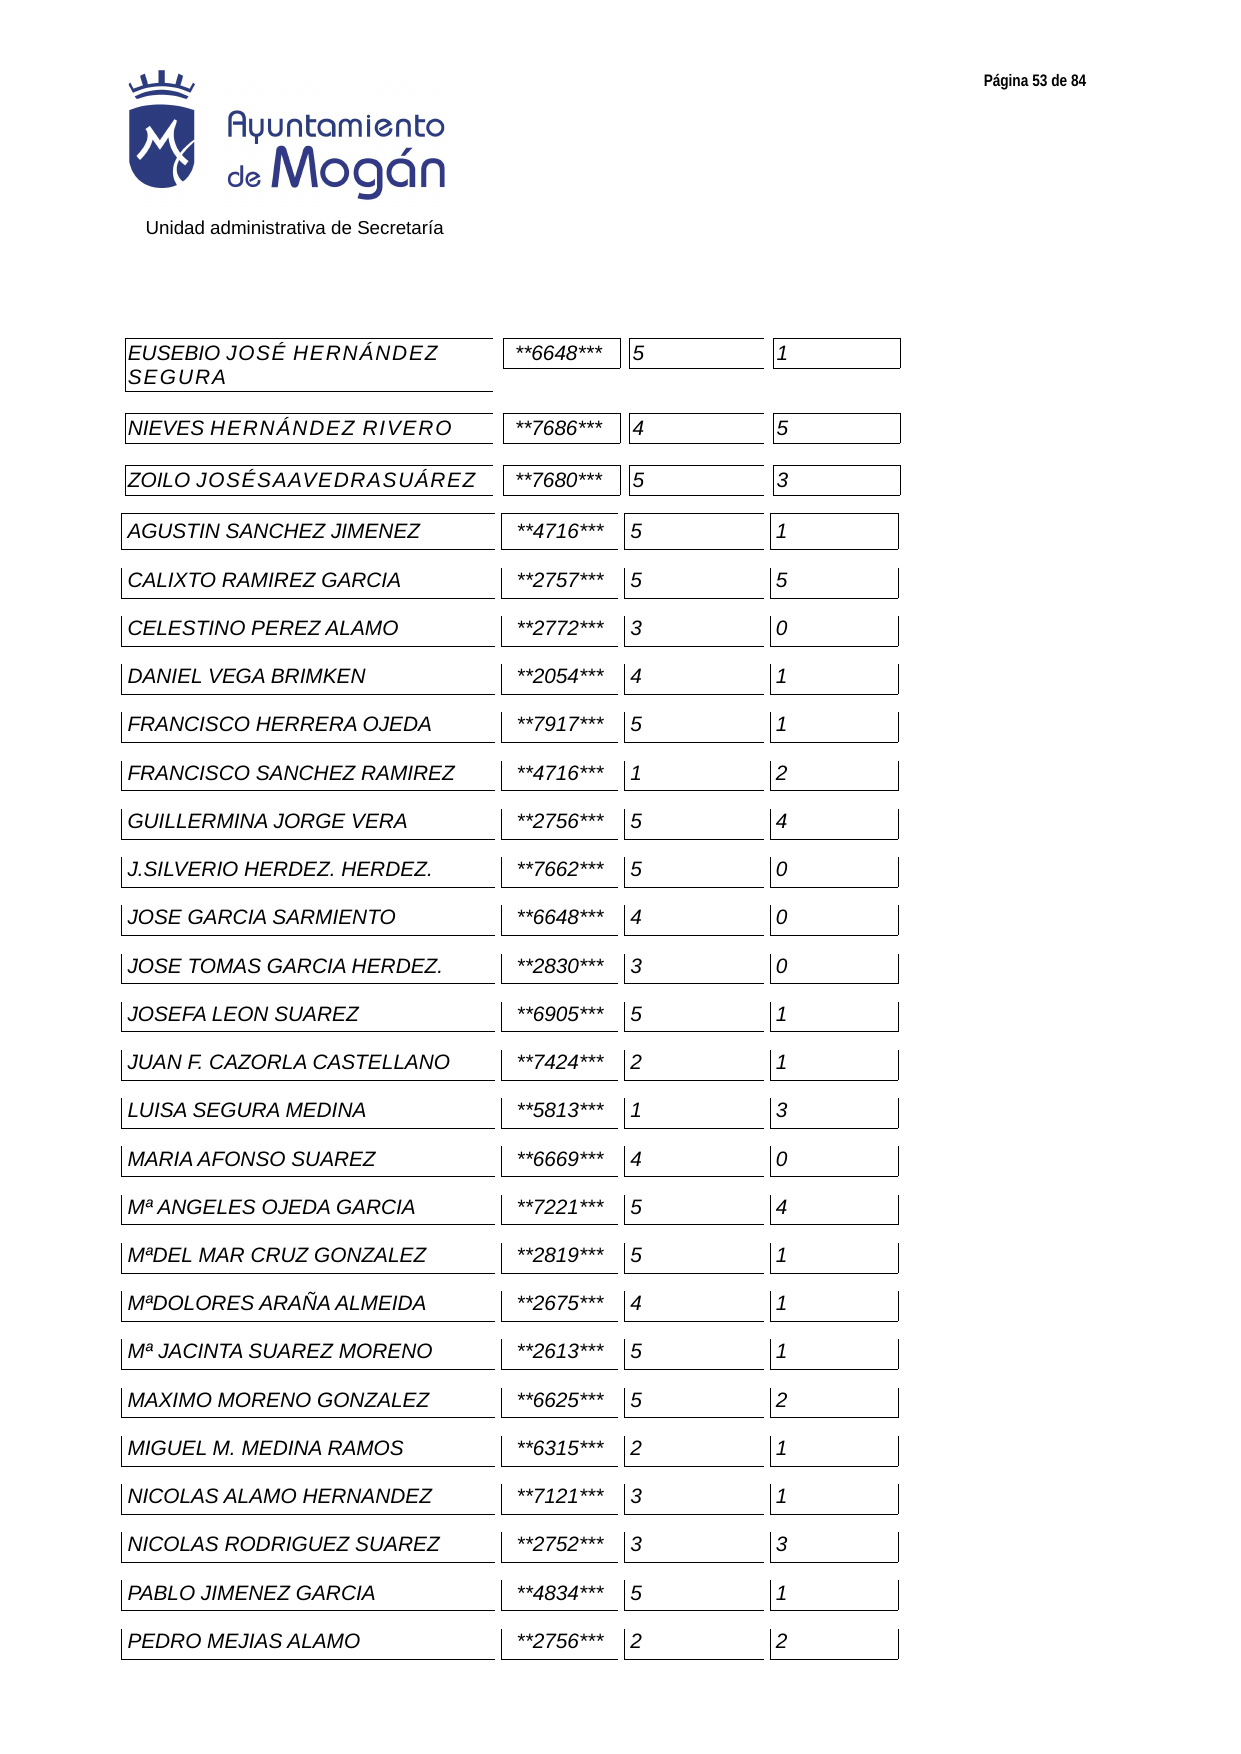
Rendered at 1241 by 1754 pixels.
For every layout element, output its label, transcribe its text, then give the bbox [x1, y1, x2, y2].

table_cell PABLO JIMENEZ GARCIA [118, 1578, 498, 1626]
table_cell 5 [623, 458, 767, 510]
table_cell 5 [767, 407, 903, 458]
table_cell **2830*** [498, 951, 621, 999]
table_cell J.SILVERIO HERDEZ. HERDEZ. [118, 854, 498, 902]
table_cell **2819*** [498, 1240, 621, 1288]
table_cell 1 [767, 709, 901, 758]
table_cell Mª JACINTA SUAREZ MORENO [118, 1336, 498, 1384]
table_cell MªDOLORES ARAÑA ALMEIDA [118, 1288, 498, 1336]
table_cell 5 [767, 565, 901, 613]
table_cell 0 [767, 1144, 901, 1192]
table_cell JOSE GARCIA SARMIENTO [118, 902, 498, 951]
table_cell 1 [767, 1047, 901, 1095]
table_cell 5 [621, 854, 767, 902]
table_cell 5 [621, 709, 767, 758]
table_cell **2756*** [498, 806, 621, 854]
table_cell 0 [767, 951, 901, 999]
table_cell **7917*** [498, 709, 621, 758]
table_cell 2 [621, 1626, 767, 1674]
table_cell 3 [767, 458, 903, 510]
table_cell 3 [621, 951, 767, 999]
table_cell 1 [767, 661, 901, 709]
table_cell 2 [621, 1047, 767, 1095]
table_cell 1 [767, 331, 903, 407]
table_cell GUILLERMINA JORGE VERA [118, 806, 498, 854]
table_cell **6315*** [498, 1433, 621, 1481]
table_cell MIGUEL M. MEDINA RAMOS [118, 1433, 498, 1481]
table_cell 1 [767, 1288, 901, 1336]
table_cell **7221*** [498, 1192, 621, 1240]
table_cell **6648*** [498, 902, 621, 951]
table_cell **6625*** [498, 1385, 621, 1433]
table_cell MAXIMO MORENO GONZALEZ [118, 1385, 498, 1433]
table_cell PEDRO MEJIAS ALAMO [118, 1626, 498, 1674]
table_cell 5 [623, 331, 767, 407]
table_cell 2 [767, 758, 901, 806]
table_cell **2757*** [498, 565, 621, 613]
table_cell **7686*** [496, 407, 623, 458]
table_header 1 [767, 510, 901, 565]
table_cell FRANCISCO SANCHEZ RAMIREZ [118, 758, 498, 806]
table_cell **7662*** [498, 854, 621, 902]
table_cell **2752*** [498, 1529, 621, 1577]
table_cell 0 [767, 613, 901, 661]
table_header AGUSTIN SANCHEZ JIMENEZ [118, 510, 498, 565]
table_cell 3 [621, 1481, 767, 1529]
table_cell 4 [621, 902, 767, 951]
table_cell **2772*** [498, 613, 621, 661]
table_cell **4834*** [498, 1578, 621, 1626]
table_cell 2 [767, 1385, 901, 1433]
table_cell 4 [767, 1192, 901, 1240]
table_cell DANIEL VEGA BRIMKEN [118, 661, 498, 709]
table_cell LUISA SEGURA MEDINA [118, 1095, 498, 1143]
table_cell 1 [767, 1481, 901, 1529]
table_cell JOSE TOMAS GARCIA HERDEZ. [118, 951, 498, 999]
table_cell 3 [621, 613, 767, 661]
table_cell 1 [767, 1336, 901, 1384]
table_cell **6648*** [496, 331, 623, 407]
table_cell 5 [621, 999, 767, 1047]
table_cell 1 [621, 758, 767, 806]
table_cell **2613*** [498, 1336, 621, 1384]
table_cell NIEVES HERNÁNDEZ RIVERO [118, 407, 496, 458]
picture [128, 70, 445, 206]
table_cell **2756*** [498, 1626, 621, 1674]
table_cell 2 [767, 1626, 901, 1674]
table_cell CELESTINO PEREZ ALAMO [118, 613, 498, 661]
table_cell **2675*** [498, 1288, 621, 1336]
table_cell **6905*** [498, 999, 621, 1047]
table_cell FRANCISCO HERRERA OJEDA [118, 709, 498, 758]
table_cell NICOLAS ALAMO HERNANDEZ [118, 1481, 498, 1529]
table_cell 1 [767, 1578, 901, 1626]
table_cell **4716*** [498, 758, 621, 806]
table_cell 1 [767, 999, 901, 1047]
table_cell 4 [621, 661, 767, 709]
table_cell 5 [621, 1336, 767, 1384]
table_cell 1 [621, 1095, 767, 1143]
table_cell 5 [621, 1192, 767, 1240]
table_cell 5 [621, 1385, 767, 1433]
table_cell 3 [621, 1529, 767, 1577]
table_cell **6669*** [498, 1144, 621, 1192]
table_cell MªDEL MAR CRUZ GONZALEZ [118, 1240, 498, 1288]
table_cell 1 [767, 1240, 901, 1288]
table_cell 0 [767, 902, 901, 951]
table_cell **7424*** [498, 1047, 621, 1095]
table_cell 5 [621, 1578, 767, 1626]
table_cell MARIA AFONSO SUAREZ [118, 1144, 498, 1192]
table_header **4716*** [498, 510, 621, 565]
table_cell NICOLAS RODRIGUEZ SUAREZ [118, 1529, 498, 1577]
table_cell 5 [621, 806, 767, 854]
table_cell 4 [767, 806, 901, 854]
table_cell ZOILO JOSÉSAAVEDRASUÁREZ [118, 458, 496, 510]
table_cell 2 [621, 1433, 767, 1481]
table_cell 1 [767, 1433, 901, 1481]
table_cell Mª ANGELES OJEDA GARCIA [118, 1192, 498, 1240]
table_cell **7680*** [496, 458, 623, 510]
table_cell 4 [621, 1288, 767, 1336]
table_cell 3 [767, 1095, 901, 1143]
table_cell 5 [621, 565, 767, 613]
table_cell **7121*** [498, 1481, 621, 1529]
table_cell 3 [767, 1529, 901, 1577]
table_cell 4 [623, 407, 767, 458]
table_cell JUAN F. CAZORLA CASTELLANO [118, 1047, 498, 1095]
table_cell 0 [767, 854, 901, 902]
table_cell 4 [621, 1144, 767, 1192]
table_cell JOSEFA LEON SUAREZ [118, 999, 498, 1047]
table_header 5 [621, 510, 767, 565]
table_cell CALIXTO RAMIREZ GARCIA [118, 565, 498, 613]
table_cell 5 [621, 1240, 767, 1288]
table_cell **2054*** [498, 661, 621, 709]
table_cell **5813*** [498, 1095, 621, 1143]
table_cell EUSEBIO JOSÉ HERNÁNDEZ SEGURA [118, 331, 496, 407]
